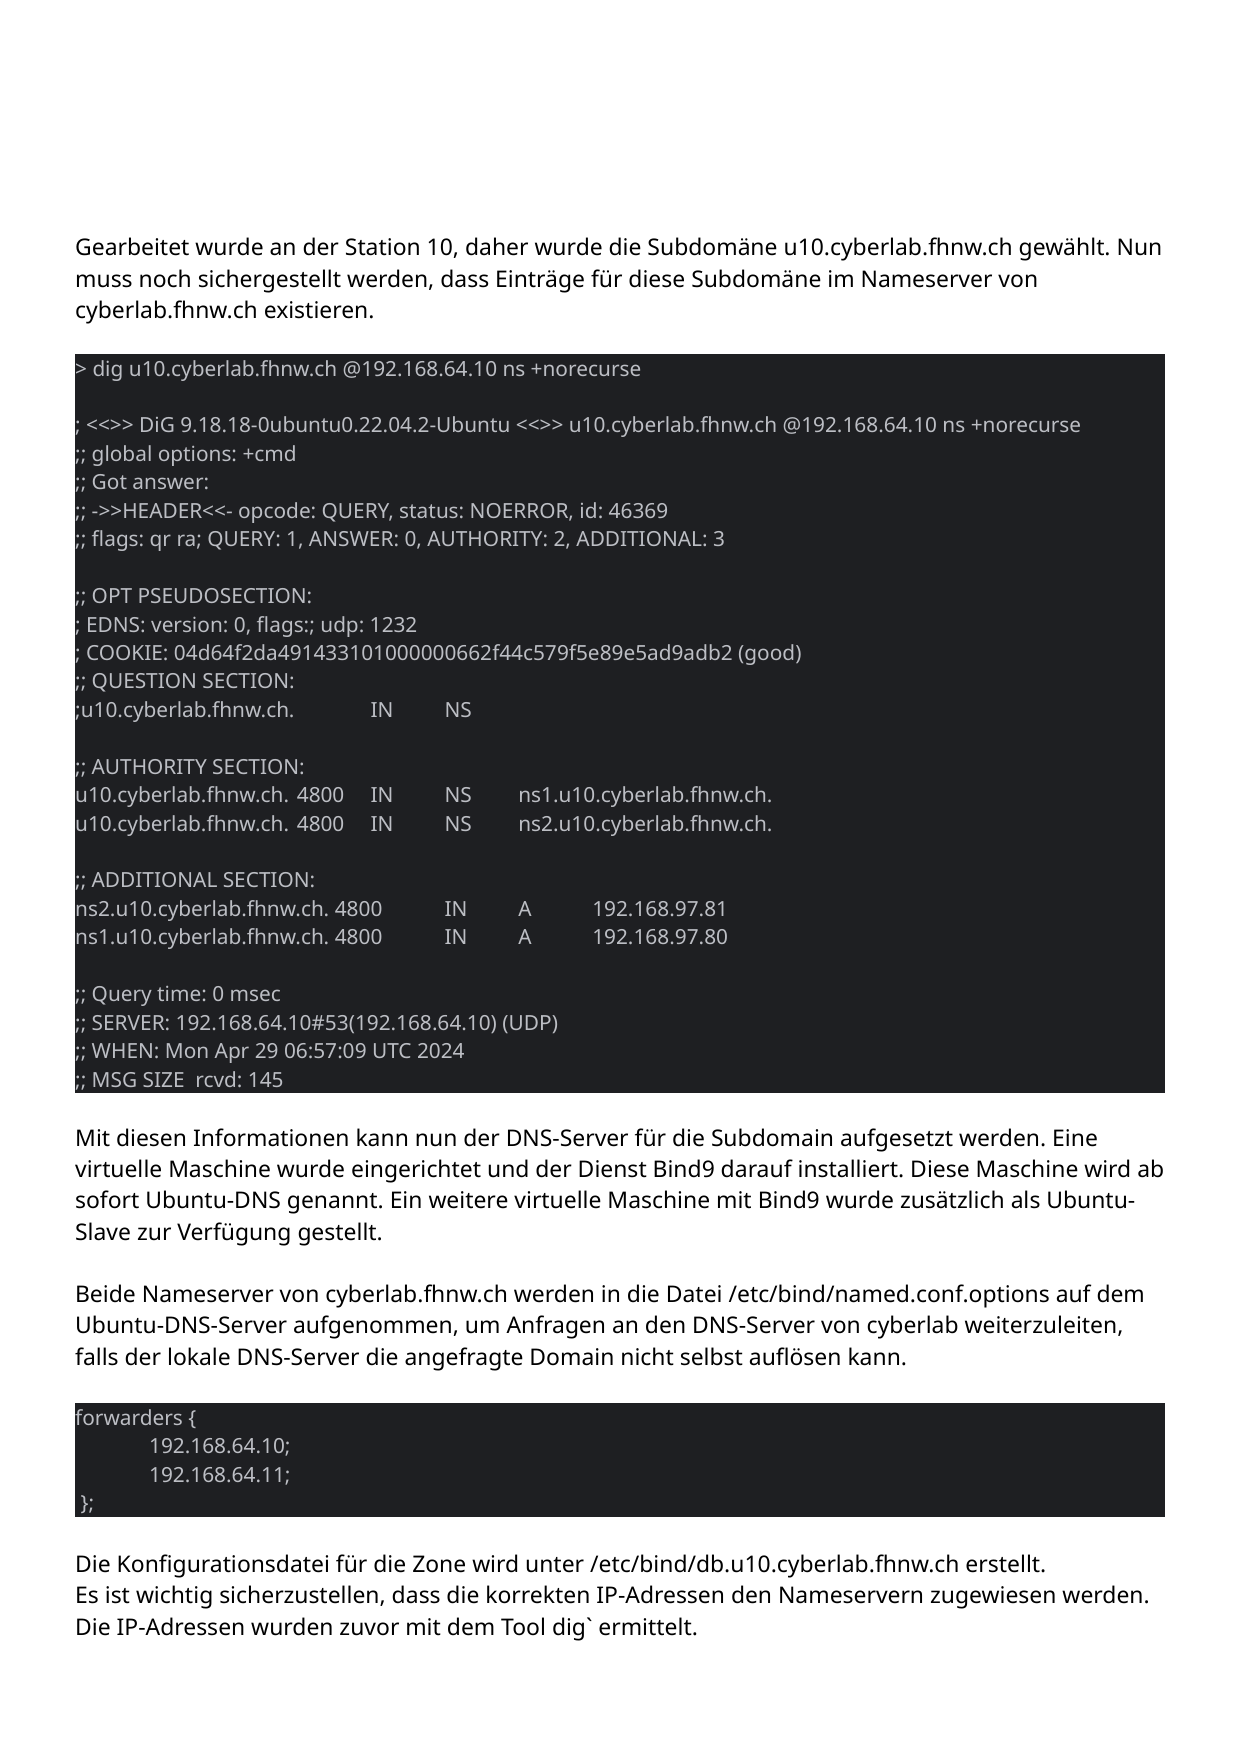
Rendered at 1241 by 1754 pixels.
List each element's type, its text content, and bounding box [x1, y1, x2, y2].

text Es ist wichtig sicherzustellen, dass die korrekten IP-Adressen den Nameservern zugewiesen werden. Die IP-Adressen wurden zuvor mit dem Tool dig` ermittelt. [75, 1579, 1165, 1642]
text Gearbeitet wurde an der Station 10, daher wurde die Subdomäne u10.cyberlab.fhnw.ch gewählt. Nun muss noch sichergestellt werden, dass Einträge für diese Subdomäne im Nameserver von cyberlab.fhnw.ch existieren. [75, 231, 1165, 325]
text forwarders { 192.168.64.10; 192.168.64.11; }; [75, 1403, 1165, 1517]
text Mit diesen Informationen kann nun der DNS-Server für die Subdomain aufgesetzt werden. Eine virtuelle Maschine wurde eingerichtet und der Dienst Bind9 darauf installiert. Diese Maschine wird ab sofort Ubuntu-DNS genannt. Ein weitere virtuelle Maschine mit Bind9 wurde zusätzlich als Ubuntu-Slave zur Verfügung gestellt. [75, 1122, 1165, 1247]
text > dig u10.cyberlab.fhnw.ch @192.168.64.10 ns +norecurse ; <<>> DiG 9.18.18-0ubuntu0.22.04.2-Ubuntu <<>> u10.cyberlab.fhnw.ch @192.168.64.10 ns +norecurse ;; global options: +cmd ;; Got answer: ;; ->>HEADER<<- opcode: QUERY, status: NOERROR, id: 46369 ;; flags: qr ra; QUERY: 1, ANSWER: 0, AUTHORITY: 2, ADDITIONAL: 3 ;; OPT PSEUDOSECTION: ; EDNS: version: 0, flags:; udp: 1232 ; COOKIE: 04d64f2da491433101000000662f44c579f5e89e5ad9adb2 (good) ;; QUESTION SECTION: ;u10.cyberlab.fhnw.ch. IN NS ;; AUTHORITY SECTION: u10.cyberlab.fhnw.ch. 4800 IN NS ns1.u10.cyberlab.fhnw.ch. u10.cyberlab.fhnw.ch. 4800 IN NS ns2.u10.cyberlab.fhnw.ch. ;; ADDITIONAL SECTION: ns2.u10.cyberlab.fhnw.ch. 4800 IN A 192.168.97.81 ns1.u10.cyberlab.fhnw.ch. 4800 IN A 192.168.97.80 ;; Query time: 0 msec ;; SERVER: 192.168.64.10#53(192.168.64.10) (UDP) ;; WHEN: Mon Apr 29 06:57:09 UTC 2024 ;; MSG SIZE rcvd: 145 [75, 354, 1165, 1093]
text Die Konfigurationsdatei für die Zone wird unter /etc/bind/db.u10.cyberlab.fhnw.ch erstellt. [75, 1548, 1165, 1579]
text Beide Nameserver von cyberlab.fhnw.ch werden in die Datei /etc/bind/named.conf.options auf dem Ubuntu-DNS-Server aufgenommen, um Anfragen an den DNS-Server von cyberlab weiterzuleiten, falls der lokale DNS-Server die angefragte Domain nicht selbst auflösen kann. [75, 1278, 1165, 1372]
